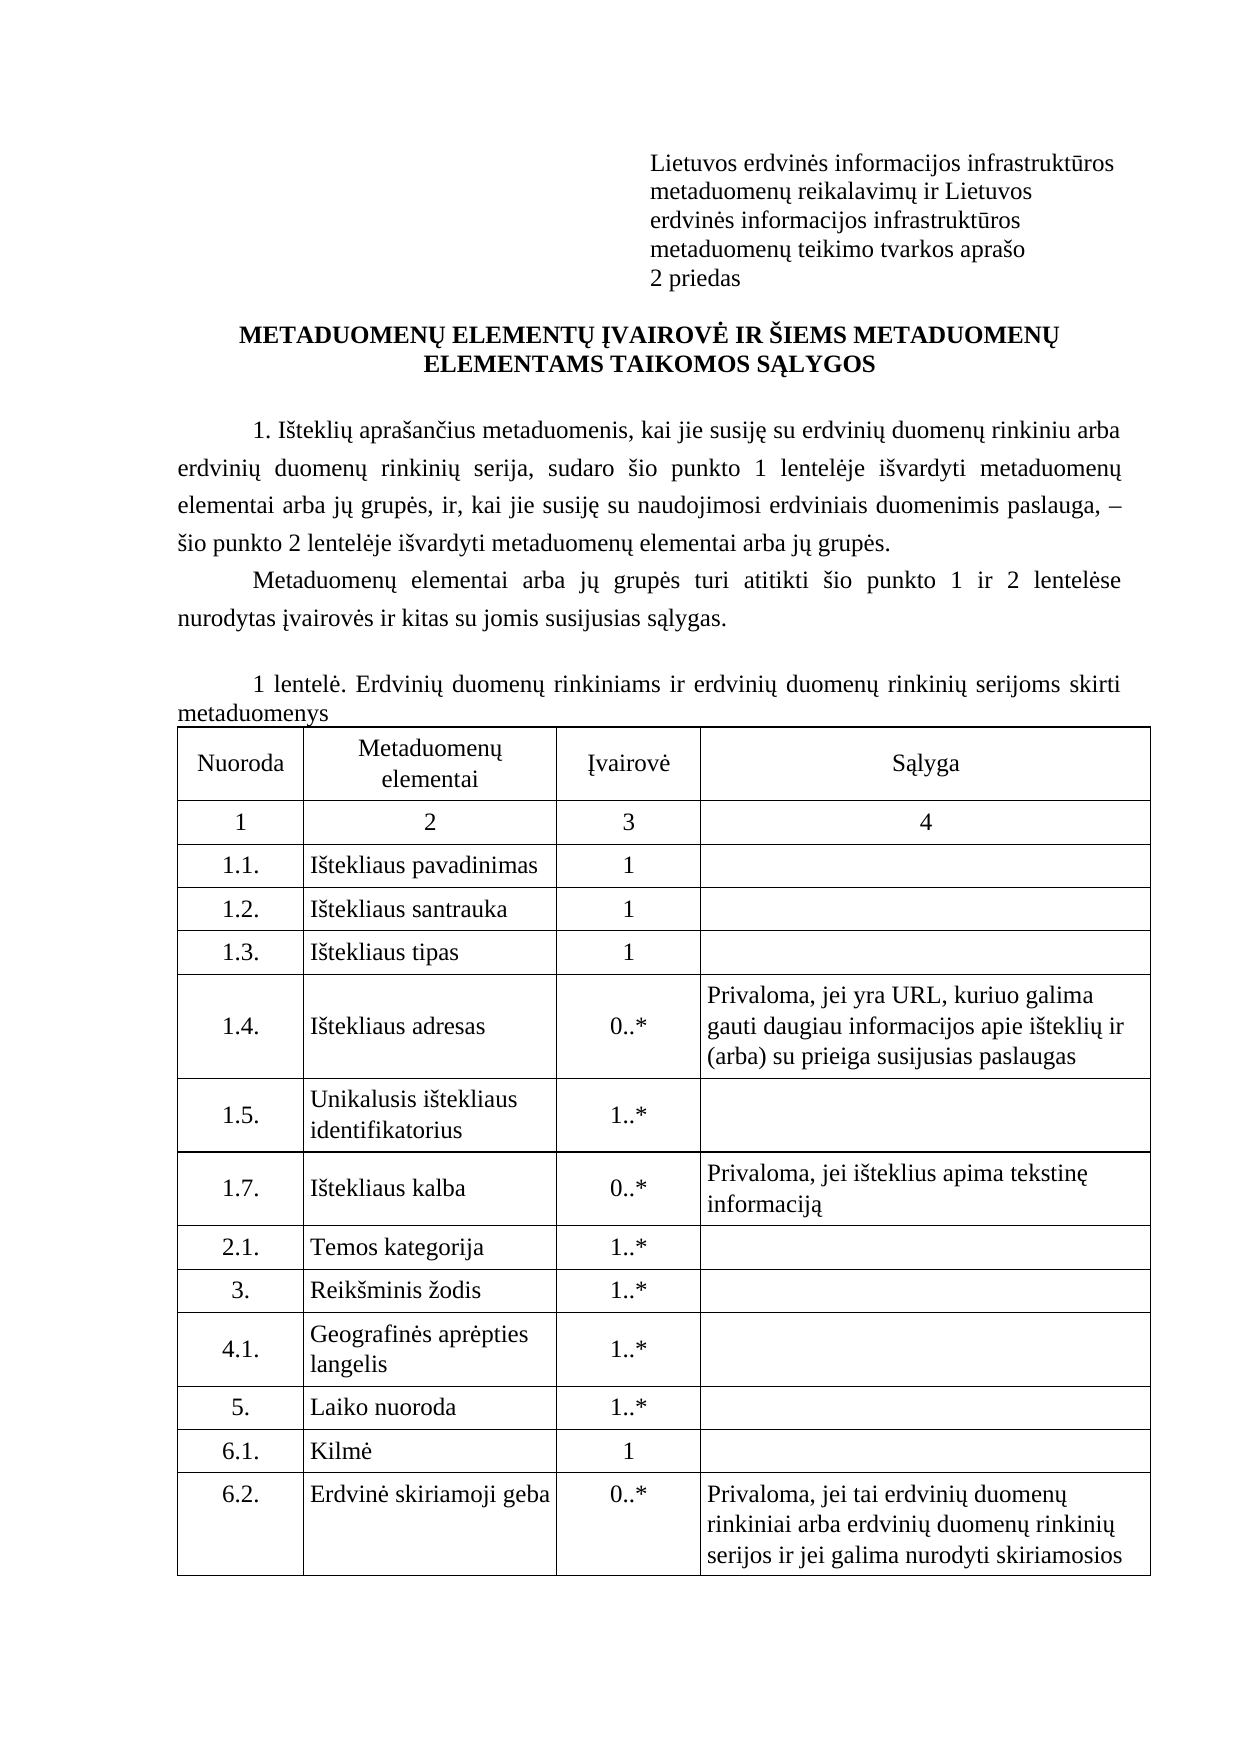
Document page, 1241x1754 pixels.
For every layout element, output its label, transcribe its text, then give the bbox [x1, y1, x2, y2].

table_header Sąlyga [701, 728, 1150, 800]
table_cell Privaloma, jei yra URL, kuriuo galima gauti daugiau informacijos apie išteklių ir (arba) su prieiga susijusias paslaugas [701, 975, 1150, 1078]
table_header Įvairovė [557, 728, 700, 800]
text 2 priedas [650, 263, 1122, 291]
table_cell 4 [701, 801, 1150, 843]
table_cell 2 [304, 801, 556, 843]
table_cell Geografinės aprėpties langelis [304, 1313, 556, 1386]
table_header Nuoroda [178, 728, 303, 800]
table_cell [701, 931, 1150, 973]
table_cell 4.1. [178, 1313, 303, 1386]
table_cell [701, 1079, 1150, 1151]
table_cell 1 [557, 931, 700, 973]
table_cell Privaloma, jei išteklius apima tekstinę informaciją [701, 1153, 1150, 1225]
table_cell 6.1. [178, 1430, 303, 1472]
table_cell Ištekliaus kalba [304, 1153, 556, 1225]
table_cell 6.2. [178, 1473, 303, 1575]
table_cell [701, 888, 1150, 930]
table_cell [701, 1430, 1150, 1472]
table_cell 1 [557, 888, 700, 930]
table_cell Reikšminis žodis [304, 1270, 556, 1312]
table_cell Temos kategorija [304, 1226, 556, 1268]
table_cell 0..* [557, 1153, 700, 1225]
table_cell 2.1. [178, 1226, 303, 1268]
table_cell [701, 1313, 1150, 1386]
table_cell Ištekliaus pavadinimas [304, 845, 556, 887]
table_cell 1.1. [178, 845, 303, 887]
table_cell 1 [557, 1430, 700, 1472]
table_header Metaduomenų elementai [304, 728, 556, 800]
table_cell 1..* [557, 1313, 700, 1386]
table_cell 1 [178, 801, 303, 843]
table_cell 1.7. [178, 1153, 303, 1225]
table_cell Ištekliaus tipas [304, 931, 556, 973]
table_cell Ištekliaus santrauka [304, 888, 556, 930]
table_cell Laiko nuoroda [304, 1387, 556, 1429]
table_cell Unikalusis ištekliaus identifikatorius [304, 1079, 556, 1151]
table_cell [701, 845, 1150, 887]
text METADUOMENŲ ELEMENTŲ ĮVAIROVĖ IR ŠIEMS METADUOMENŲ ELEMENTAMS TAIKOMOS SĄLYGOS [177, 320, 1122, 378]
table_cell 1 [557, 845, 700, 887]
table_cell 1..* [557, 1387, 700, 1429]
table_cell 1..* [557, 1226, 700, 1268]
table_cell 1.4. [178, 975, 303, 1078]
table_cell Ištekliaus adresas [304, 975, 556, 1078]
table_cell 1..* [557, 1270, 700, 1312]
table_cell 0..* [557, 975, 700, 1078]
table_cell 5. [178, 1387, 303, 1429]
table_cell 1.5. [178, 1079, 303, 1151]
table_cell Privaloma, jei tai erdvinių duomenų rinkiniai arba erdvinių duomenų rinkinių serijos ir jei galima nurodyti skiriamosios [701, 1473, 1150, 1575]
table_cell 1.2. [178, 888, 303, 930]
table_cell 0..* [557, 1473, 700, 1575]
text Lietuvos erdvinės informacijos infrastruktūros metaduomenų reikalavimų ir Lietuvos erdvinės informacijos infrastruktūros metaduomenų teikimo tvarkos aprašo [650, 148, 1122, 263]
table_cell [701, 1270, 1150, 1312]
table_cell [701, 1226, 1150, 1268]
table_cell 1..* [557, 1079, 700, 1151]
table_cell Erdvinė skiriamoji geba [304, 1473, 556, 1575]
table_cell Kilmė [304, 1430, 556, 1472]
table_cell 1.3. [178, 931, 303, 973]
table_cell 3 [557, 801, 700, 843]
table_cell [701, 1387, 1150, 1429]
table_cell 3. [178, 1270, 303, 1312]
text Metaduomenų elementai arba jų grupės turi atitikti šio punkto 1 ir 2 lentelėse nurodytas įvairovės ir kitas su jomis susijusias sąlygas. [177, 556, 1122, 631]
text 1 lentelė. Erdvinių duomenų rinkiniams ir erdvinių duomenų rinkinių serijoms skirti metaduomenys [177, 669, 1122, 726]
text 1. Išteklių aprašančius metaduomenis, kai jie susiję su erdvinių duomenų rinkiniu arba erdvinių duomenų rinkinių serija, sudaro šio punkto 1 lentelėje išvardyti metaduomenų elementai arba jų grupės, ir, kai jie susiję su naudojimosi erdviniais duomenimis paslauga, – šio punkto 2 lentelėje išvardyti metaduomenų elementai arba jų grupės. [177, 406, 1122, 556]
